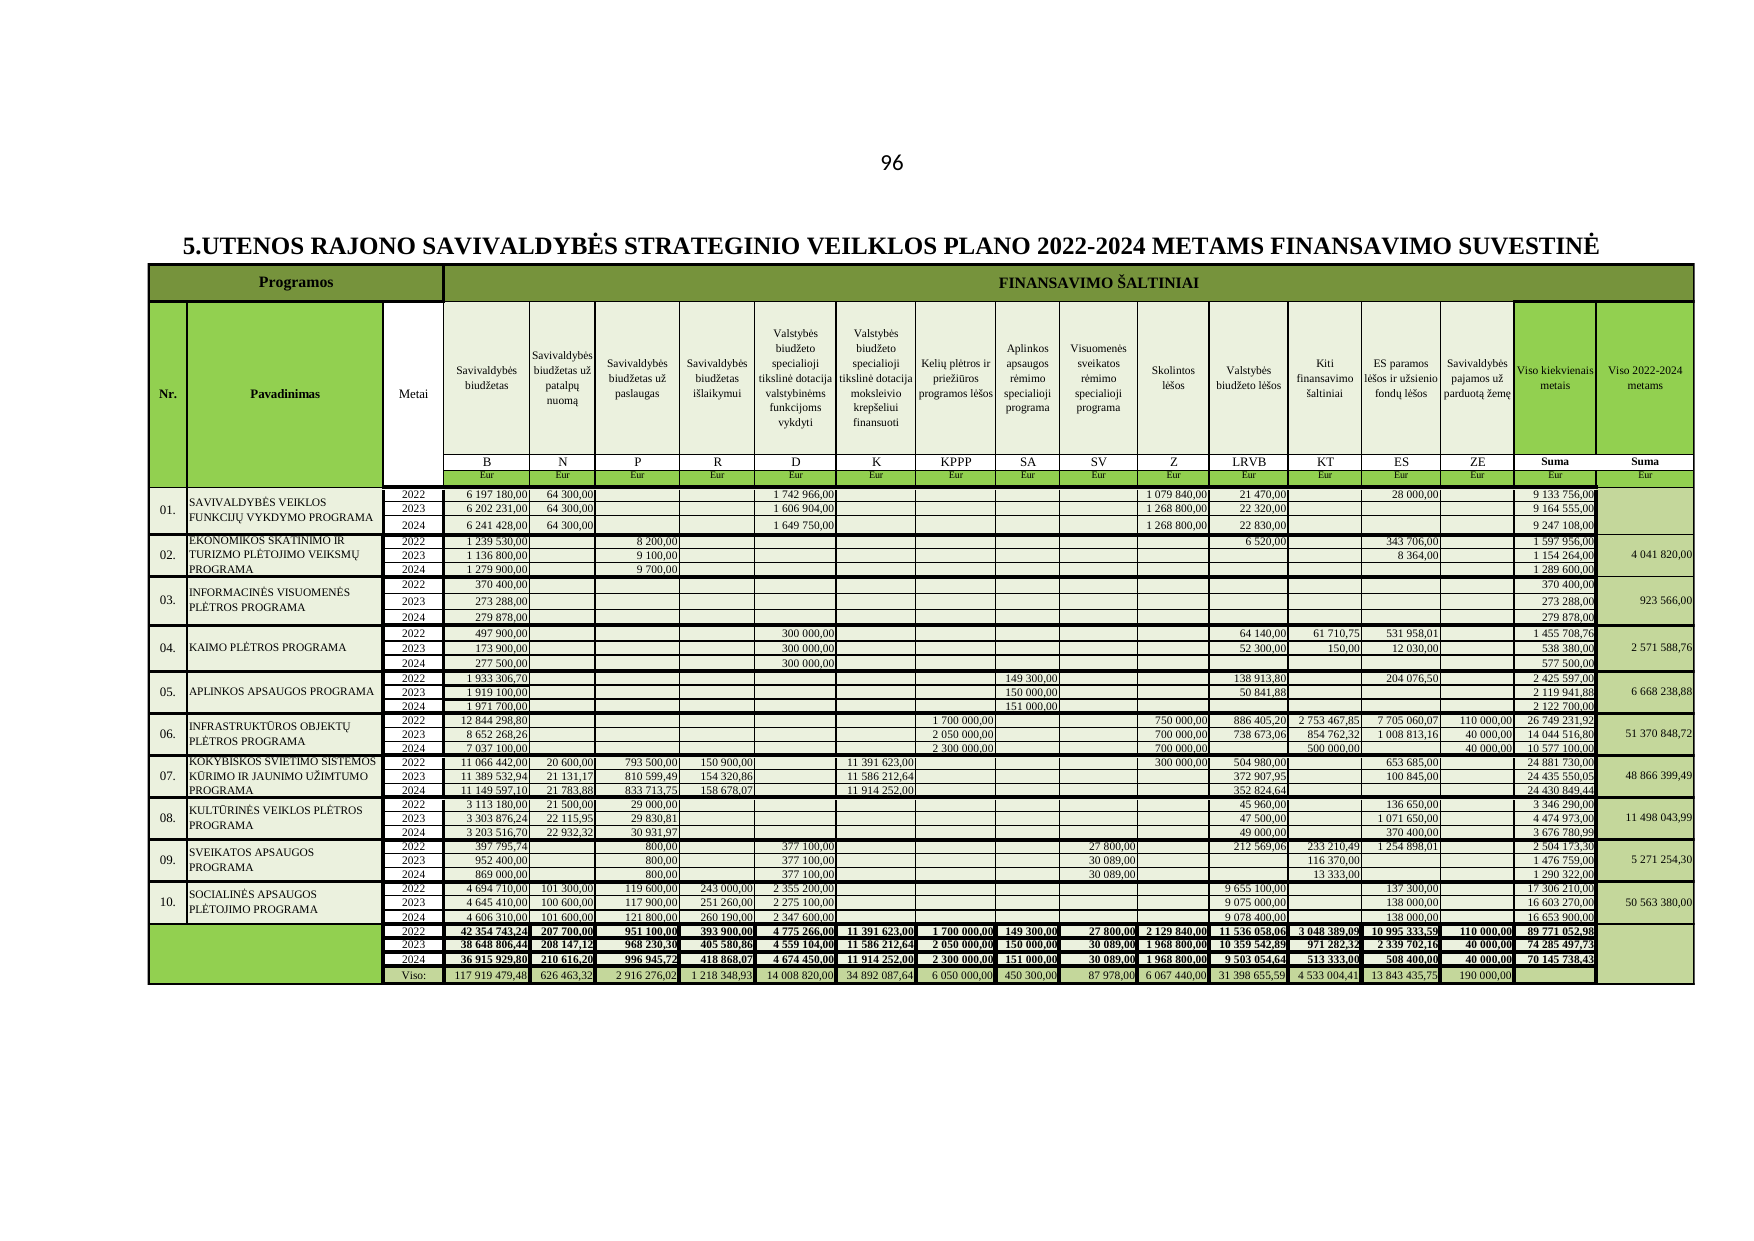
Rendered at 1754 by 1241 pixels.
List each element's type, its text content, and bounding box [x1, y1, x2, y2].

text 5.UTENOS RAJONO SAVIVALDYBĖS STRATEGINIO VEILKLOS PLANO 2022-2024 METAMS FINANSAVIMO SUVESTINĖ [118, 231, 1665, 259]
